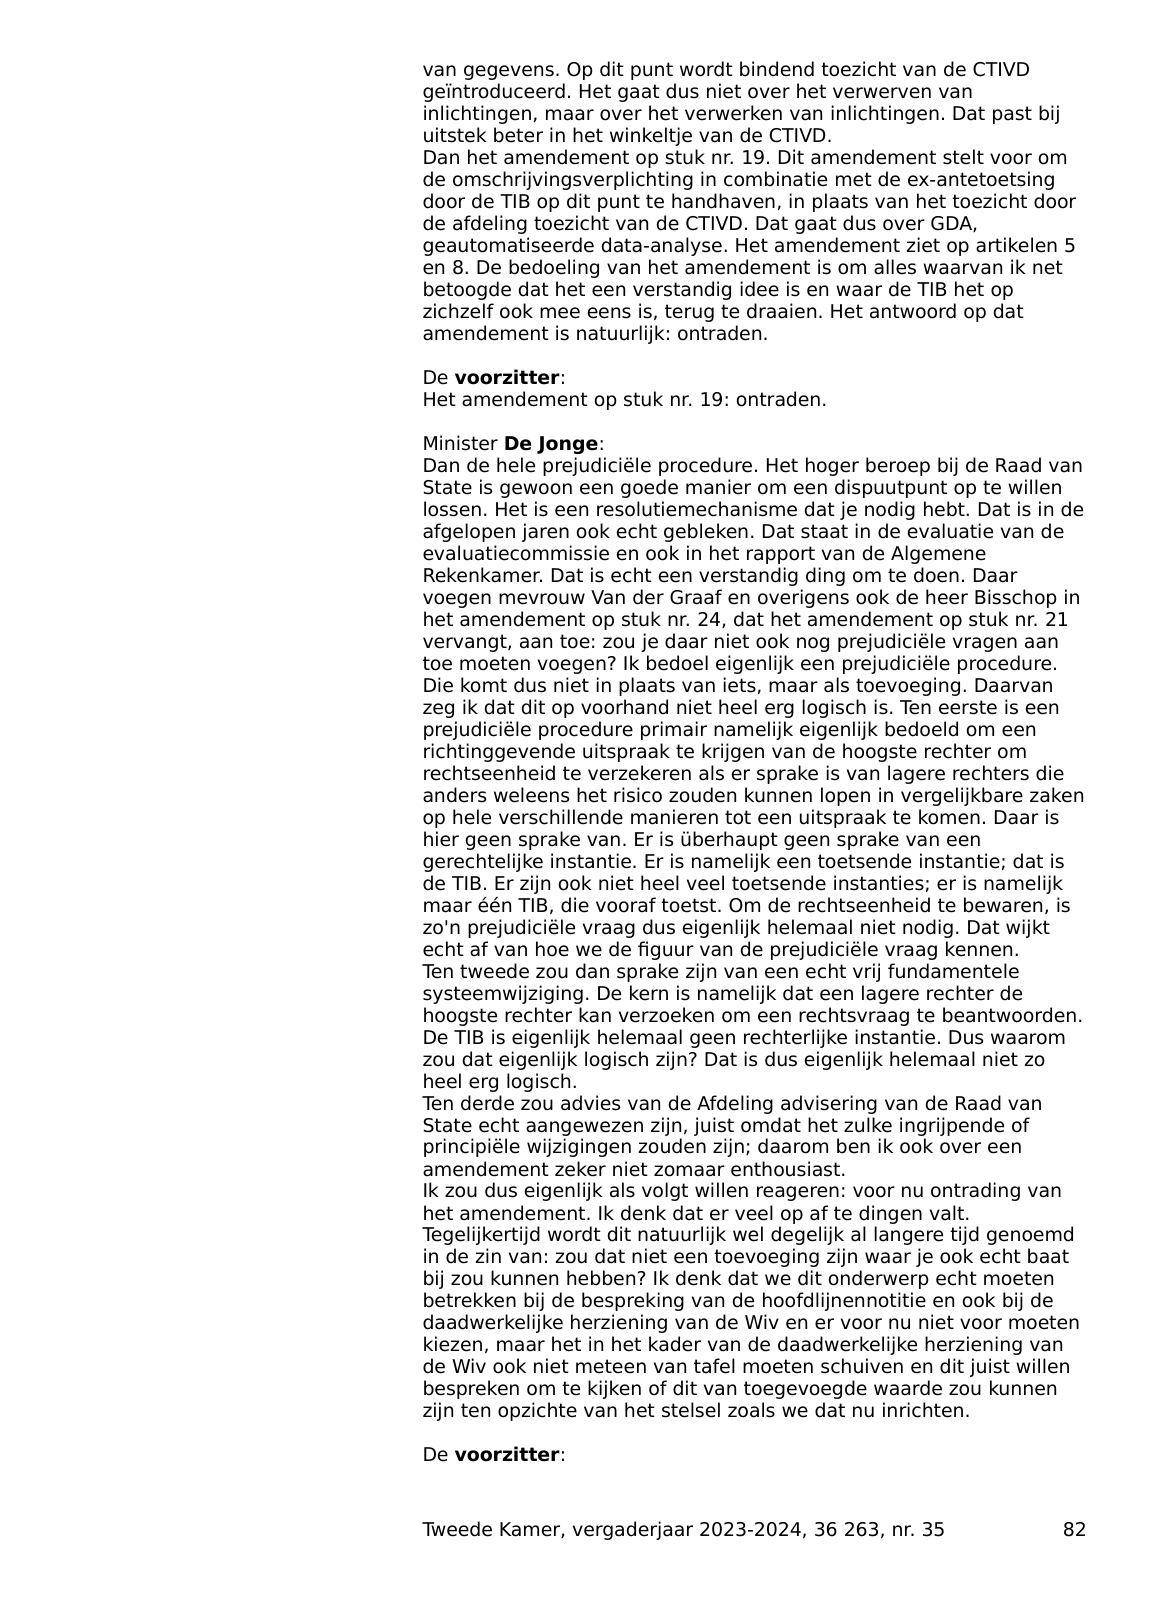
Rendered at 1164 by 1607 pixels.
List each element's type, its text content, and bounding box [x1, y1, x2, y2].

text Dan de hele prejudiciële procedure. Het hoger beroep bij de Raad van State is gewoon een goede manier om een dispuutpunt op te willen lossen. Het is een resolutiemechanisme dat je nodig hebt. Dat is in de afgelopen jaren ook echt gebleken. Dat staat in de evaluatie van de evaluatiecommissie en ook in het rapport van de Algemene Rekenkamer. Dat is echt een verstandig ding om te doen. Daar voegen mevrouw Van der Graaf en overigens ook de heer Bisschop in het amendement op stuk nr. 24, dat het amendement op stuk nr. 21 vervangt, aan toe: zou je daar niet ook nog prejudiciële vragen aan toe moeten voegen? Ik bedoel eigenlijk een prejudiciële procedure. Die komt dus niet in plaats van iets, maar als toevoeging. Daarvan zeg ik dat dit op voorhand niet heel erg logisch is. Ten eerste is een prejudiciële procedure primair namelijk eigenlijk bedoeld om een richtinggevende uitspraak te krijgen van de hoogste rechter om rechtseenheid te verzekeren als er sprake is van lagere rechters die anders weleens het risico zouden kunnen lopen in vergelijkbare zaken op hele verschillende manieren tot een uitspraak te komen. Daar is hier geen sprake van. Er is überhaupt geen sprake van een gerechtelijke instantie. Er is namelijk een toetsende instantie; dat is de TIB. Er zijn ook niet heel veel toetsende instanties; er is namelijk maar één TIB, die vooraf toetst. Om de rechtseenheid te bewaren, is zo'n prejudiciële vraag dus eigenlijk helemaal niet nodig. Dat wijkt echt af van hoe we de figuur van de prejudiciële vraag kennen. [422, 455, 1087, 961]
text De voorzitter: [422, 367, 1087, 389]
text Dan het amendement op stuk nr. 19. Dit amendement stelt voor om de omschrijvingsverplichting in combinatie met de ex-antetoetsing door de TIB op dit punt te handhaven, in plaats van het toezicht door de afdeling toezicht van de CTIVD. Dat gaat dus over GDA, geautomatiseerde data-analyse. Het amendement ziet op artikelen 5 en 8. De bedoeling van het amendement is om alles waarvan ik net betoogde dat het een verstandig idee is en waar de TIB het op zichzelf ook mee eens is, terug te draaien. Het antwoord op dat amendement is natuurlijk: ontraden. [422, 147, 1087, 345]
text Ik zou dus eigenlijk als volgt willen reageren: voor nu ontrading van het amendement. Ik denk dat er veel op af te dingen valt. Tegelijkertijd wordt dit natuurlijk wel degelijk al langere tijd genoemd in de zin van: zou dat niet een toevoeging zijn waar je ook echt baat bij zou kunnen hebben? Ik denk dat we dit onderwerp echt moeten betrekken bij de bespreking van de hoofdlijnennotitie en ook bij de daadwerkelijke herziening van de Wiv en er voor nu niet voor moeten kiezen, maar het in het kader van de daadwerkelijke herziening van de Wiv ook niet meteen van tafel moeten schuiven en dit juist willen bespreken om te kijken of dit van toegevoegde waarde zou kunnen zijn ten opzichte van het stelsel zoals we dat nu inrichten. [422, 1180, 1087, 1422]
text Ten tweede zou dan sprake zijn van een echt vrij fundamentele systeemwijziging. De kern is namelijk dat een lagere rechter de hoogste rechter kan verzoeken om een rechtsvraag te beantwoorden. De TIB is eigenlijk helemaal geen rechterlijke instantie. Dus waarom zou dat eigenlijk logisch zijn? Dat is dus eigenlijk helemaal niet zo heel erg logisch. [422, 961, 1087, 1092]
text De voorzitter: [422, 1444, 1087, 1466]
text Het amendement op stuk nr. 19: ontraden. [422, 389, 1087, 411]
text Minister De Jonge: [422, 433, 1087, 455]
text Ten derde zou advies van de Afdeling advisering van de Raad van State echt aangewezen zijn, juist omdat het zulke ingrijpende of principiële wijzigingen zouden zijn; daarom ben ik ook over een amendement zeker niet zomaar enthousiast. [422, 1092, 1087, 1180]
text van gegevens. Op dit punt wordt bindend toezicht van de CTIVD geïntroduceerd. Het gaat dus niet over het verwerven van inlichtingen, maar over het verwerken van inlichtingen. Dat past bij uitstek beter in het winkeltje van de CTIVD. [422, 59, 1087, 147]
